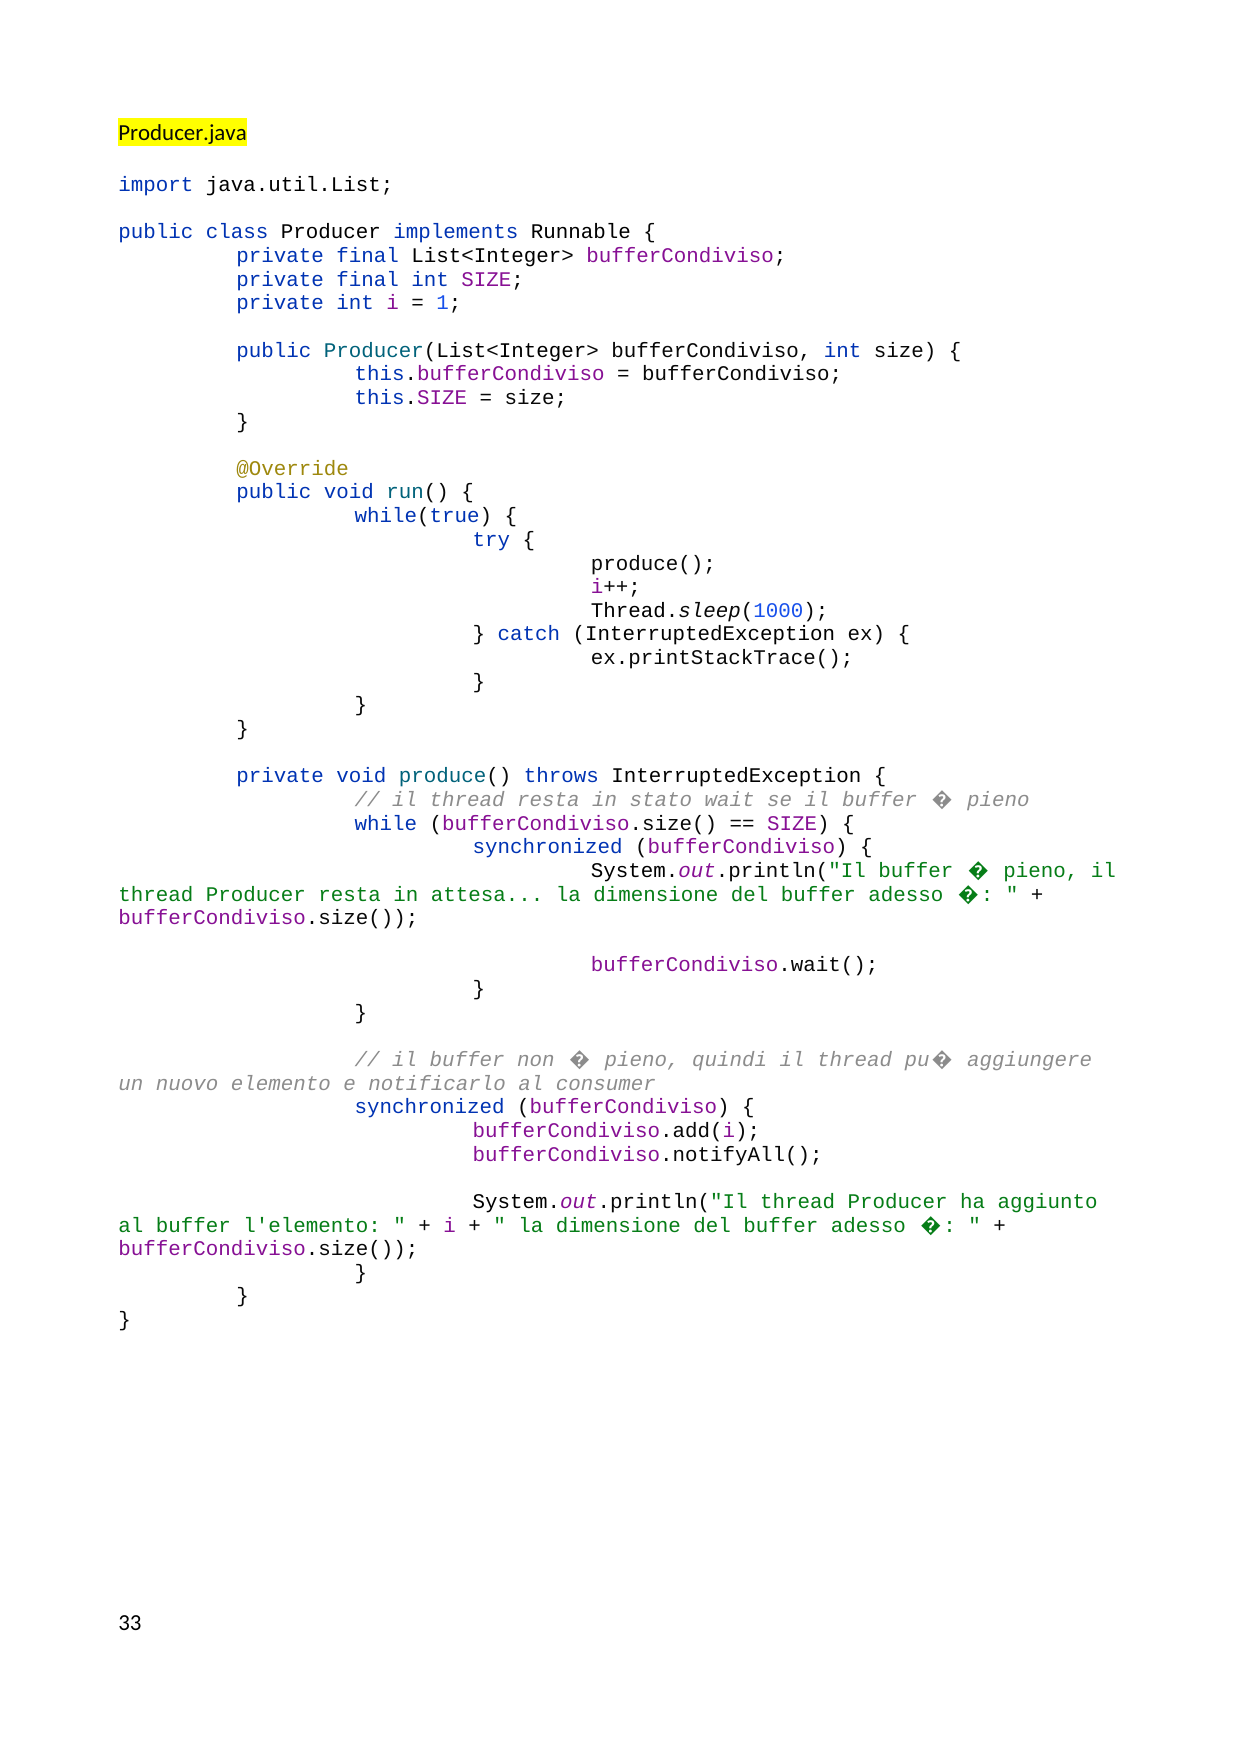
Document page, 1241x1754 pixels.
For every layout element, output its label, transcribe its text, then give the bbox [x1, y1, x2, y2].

text Producer.java [118, 118, 1122, 146]
text import java.util.List; public class Producer implements Runnable { private final List<Integer> bufferCondiviso; private final int SIZE; private int i = 1; public Producer(List<Integer> bufferCondiviso, int size) { this.bufferCondiviso = bufferCondiviso; this.SIZE = size; } @Override public void run() { while(true) { try { produce(); i++; Thread.sleep(1000); } catch (InterruptedException ex) { ex.printStackTrace(); } } } private void produce() throws InterruptedException { // il thread resta in stato wait se il buffer � pieno while (bufferCondiviso.size() == SIZE) { synchronized (bufferCondiviso) { System.out.println("Il buffer � pieno, il thread Producer resta in attesa... la dimensione del buffer adesso �: " + bufferCondiviso.size()); bufferCondiviso.wait(); } } // il buffer non � pieno, quindi il thread pu� aggiungere un nuovo elemento e notificarlo al consumer synchronized (bufferCondiviso) { bufferCondiviso.add(i); bufferCondiviso.notifyAll(); System.out.println("Il thread Producer ha aggiunto al buffer l'elemento: " + i + " la dimensione del buffer adesso �: " + bufferCondiviso.size()); } } } [118, 174, 1122, 1333]
